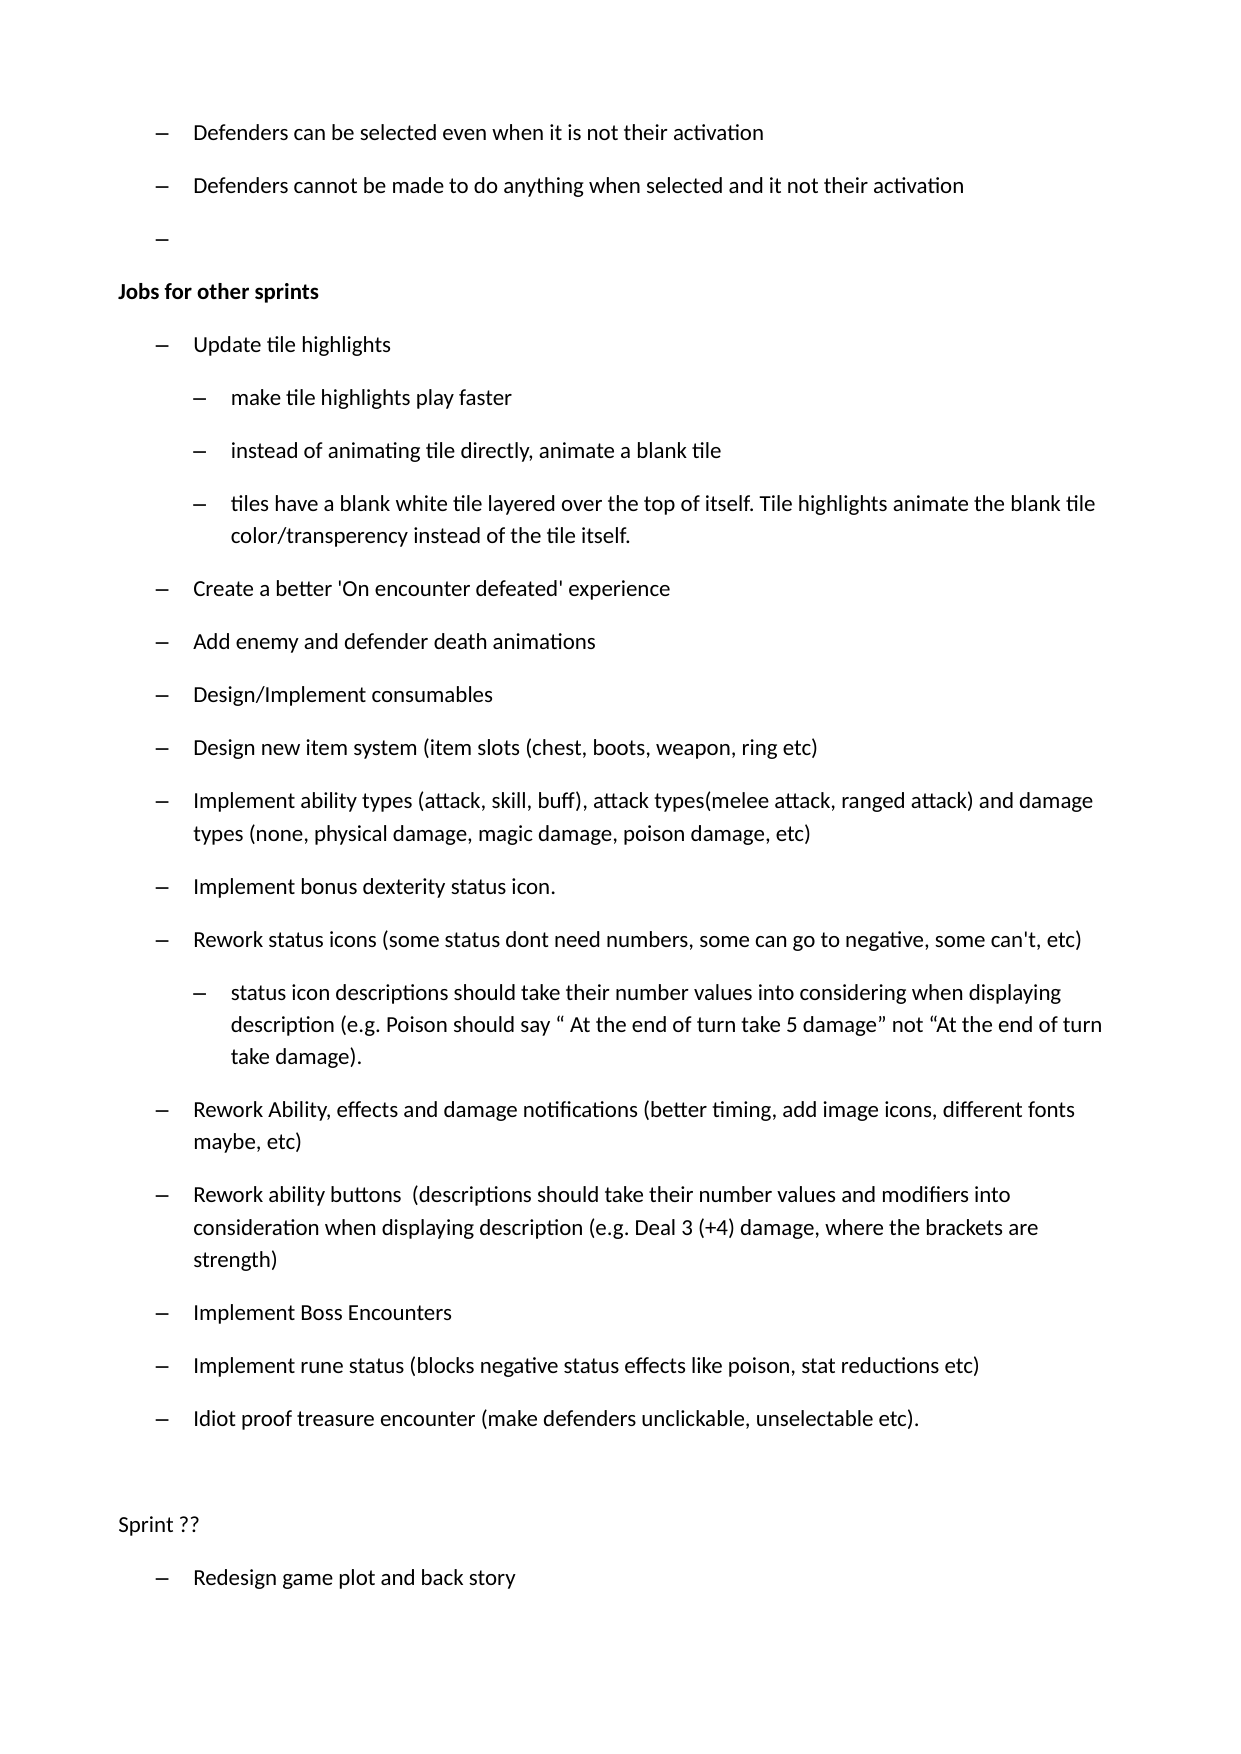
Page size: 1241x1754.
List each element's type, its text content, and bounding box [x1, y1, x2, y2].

list make tile highlights play faster [193, 383, 1122, 411]
list tiles have a blank white tile layered over the top of itself. Tile highlights animate the blank tile color/transperency instead of the tile itself. [193, 489, 1122, 549]
list Add enemy and defender death animations [156, 627, 1122, 656]
list Rework Ability, effects and damage notifications (better timing, add image icons, different fonts maybe, etc) [156, 1095, 1122, 1155]
list Implement bonus dexterity status icon. [156, 872, 1122, 900]
list Implement ability types (attack, skill, buff), attack types(melee attack, ranged attack) and damage types (none, physical damage, magic damage, poison damage, etc) [156, 787, 1122, 847]
list status icon descriptions should take their number values into considering when displaying description (e.g. Poison should say “ At the end of turn take 5 damage” not “At the end of turn take damage). [193, 978, 1122, 1070]
list Defenders can be selected even when it is not their activation [156, 118, 1122, 146]
list Implement Boss Encounters [156, 1298, 1122, 1326]
list Create a better 'On encounter defeated' experience [156, 574, 1122, 602]
list instead of animating tile directly, animate a blank tile [193, 436, 1122, 464]
list Implement rune status (blocks negative status effects like poison, stat reductions etc) [156, 1351, 1122, 1379]
text Jobs for other sprints [118, 277, 1122, 305]
list Redesign game plot and back story [156, 1563, 1122, 1591]
list Update tile highlights [156, 330, 1122, 358]
list Rework status icons (some status dont need numbers, some can go to negative, some can't, etc) [156, 925, 1122, 953]
list Idiot proof treasure encounter (make defenders unclickable, unselectable etc). [156, 1404, 1122, 1432]
list Design new item system (item slots (chest, boots, weapon, ring etc) [156, 733, 1122, 762]
list Defenders cannot be made to do anything when selected and it not their activation [156, 171, 1122, 199]
list Rework ability buttons (descriptions should take their number values and modifiers into consideration when displaying description (e.g. Deal 3 (+4) damage, where the brackets are strength) [156, 1180, 1122, 1273]
text Sprint ?? [118, 1510, 1122, 1538]
list Design/Implement consumables [156, 681, 1122, 708]
